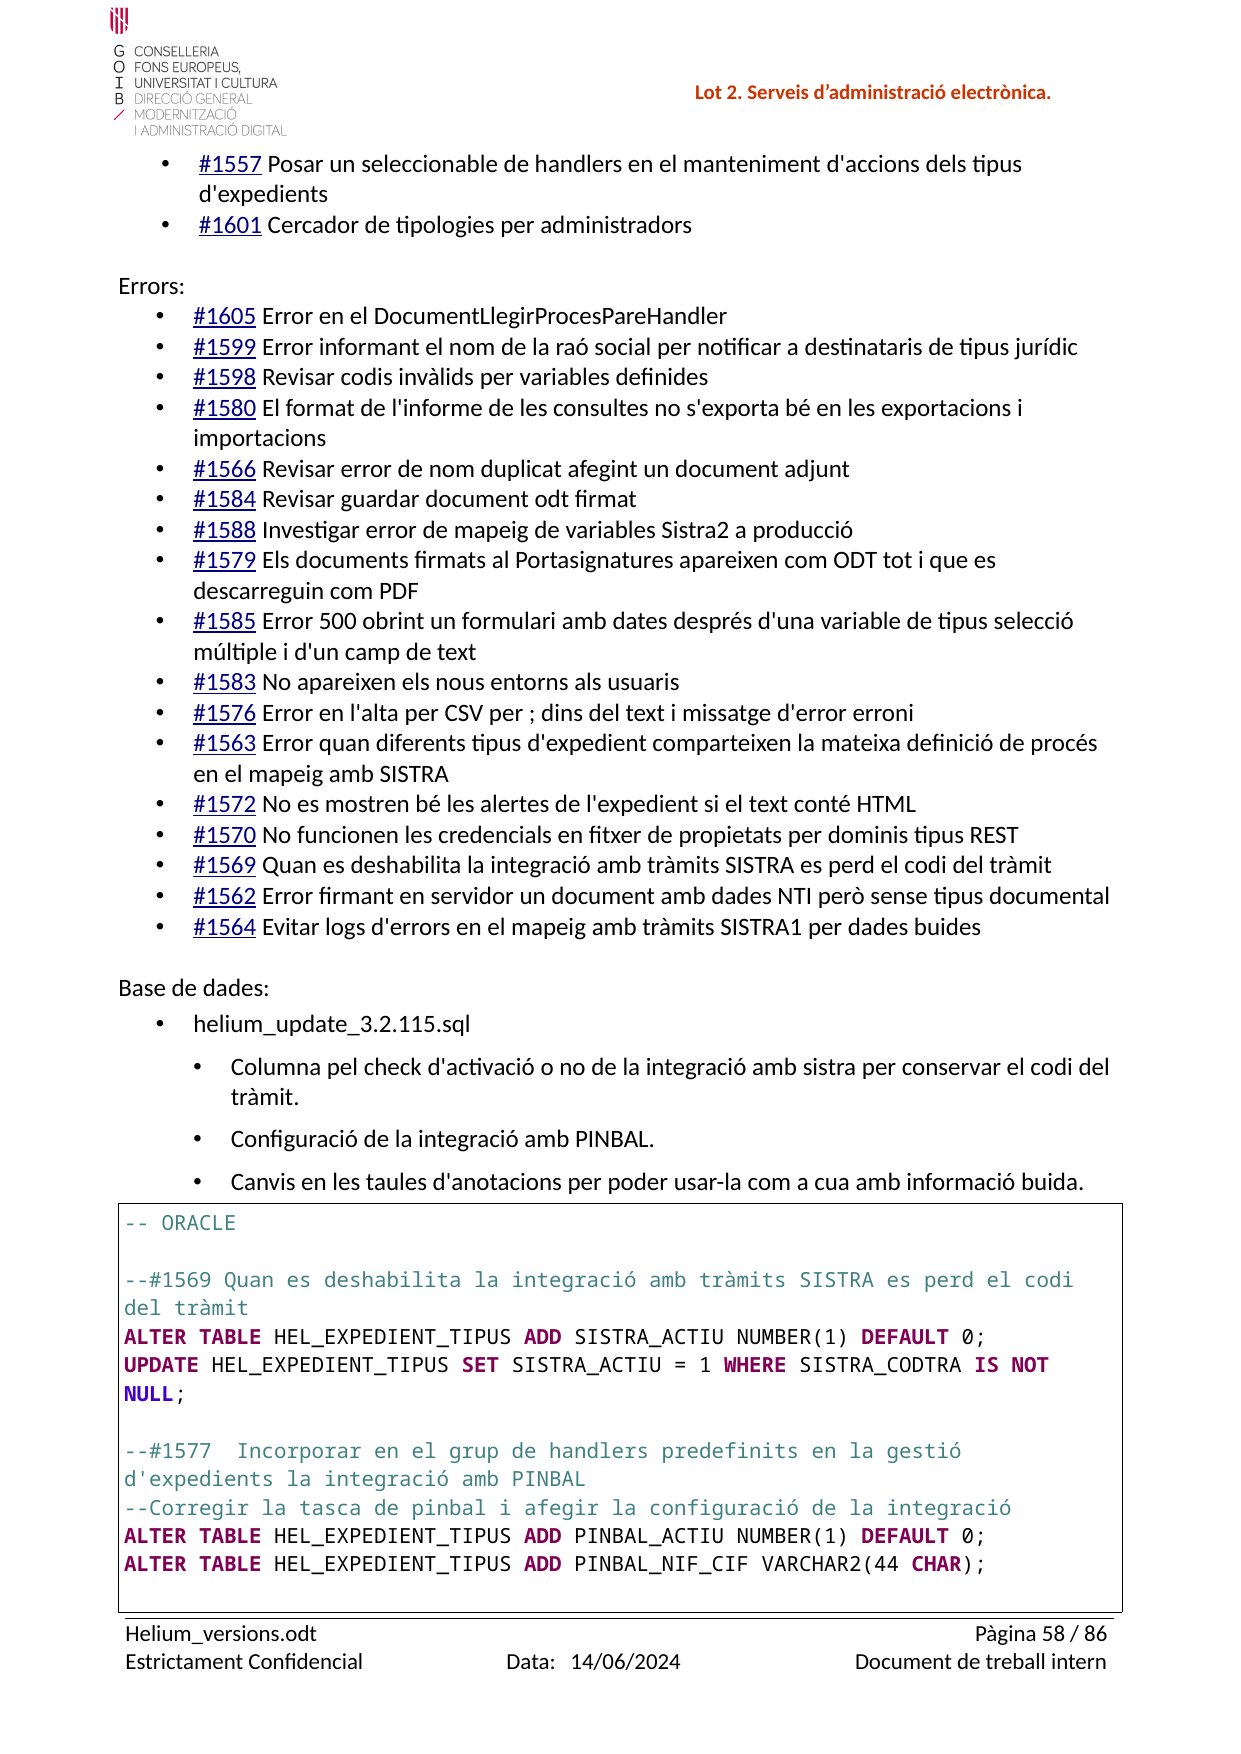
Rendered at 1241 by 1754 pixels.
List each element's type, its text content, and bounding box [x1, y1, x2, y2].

list #1563 Error quan diferents tipus d'expedient comparteixen la mateixa definició de procés en el mapeig amb SISTRA [156, 728, 1122, 789]
text Errors: [118, 270, 1122, 300]
list helium_update_3.2.115.sql [156, 1008, 1122, 1039]
text Base de dades: [118, 972, 1122, 1002]
list #1580 El format de l'informe de les consultes no s'exporta bé en les exportacions i importacions [156, 392, 1122, 453]
list #1579 Els documents firmats al Portasignatures apareixen com ODT tot i que es descarreguin com PDF [156, 544, 1122, 606]
list Columna pel check d'activació o no de la integració amb sistra per conservar el codi del tràmit. [193, 1051, 1122, 1112]
list #1585 Error 500 obrint un formulari amb dates després d'una variable de tipus selecció múltiple i d'un camp de text [156, 606, 1122, 667]
list Canvis en les taules d'anotacions per poder usar-la com a cua amb informació buida. [193, 1166, 1122, 1196]
list #1570 No funcionen les credencials en fitxer de propietats per dominis tipus REST [156, 819, 1122, 850]
list #1564 Evitar logs d'errors en el mapeig amb tràmits SISTRA1 per dades buides [156, 911, 1122, 941]
picture [100, 0, 297, 144]
list #1598 Revisar codis invàlids per variables definides [156, 361, 1122, 392]
list #1569 Quan es deshabilita la integració amb tràmits SISTRA es perd el codi del tràmit [156, 850, 1122, 880]
list #1572 No es mostren bé les alertes de l'expedient si el text conté HTML [156, 789, 1122, 819]
list #1557 Posar un seleccionable de handlers en el manteniment d'accions dels tipus d'expedients [161, 148, 1122, 209]
list #1601 Cercador de tipologies per administradors [161, 209, 1122, 239]
list #1588 Investigar error de mapeig de variables Sistra2 a producció [156, 514, 1122, 544]
list Configuració de la integració amb PINBAL. [193, 1123, 1122, 1154]
list #1583 No apareixen els nous entorns als usuaris [156, 667, 1122, 697]
list #1599 Error informant el nom de la raó social per notificar a destinataris de tipus jurídic [156, 331, 1122, 361]
list #1576 Error en l'alta per CSV per ; dins del text i missatge d'error erroni [156, 697, 1122, 728]
list #1566 Revisar error de nom duplicat afegint un document adjunt [156, 453, 1122, 483]
list #1584 Revisar guardar document odt firmat [156, 483, 1122, 514]
list #1562 Error firmant en servidor un document amb dades NTI però sense tipus documental [156, 880, 1122, 911]
list #1605 Error en el DocumentLlegirProcesPareHandler [156, 300, 1122, 331]
table_header -- ORACLE --#1569 Quan es deshabilita la integració amb tràmits SISTRA es perd el codi del tràmit ALTER TABLE HEL_EXPEDIENT_TIPUS ADD SISTRA_ACTIU NUMBER(1) DEFAULT 0; UPDATE HEL_EXPEDIENT_TIPUS SET SISTRA_ACTIU = 1 WHERE SISTRA_CODTRA IS NOT NULL; --#1577 Incorporar en el grup de handlers predefinits en la gestió d'expedients la integració amb PINBAL --Corregir la tasca de pinbal i afegir la configuració de la integració ALTER TABLE HEL_EXPEDIENT_TIPUS ADD PINBAL_ACTIU NUMBER(1) DEFAULT 0; ALTER TABLE HEL_EXPEDIENT_TIPUS ADD PINBAL_NIF_CIF VARCHAR2(44 CHAR); [119, 1204, 1122, 1612]
